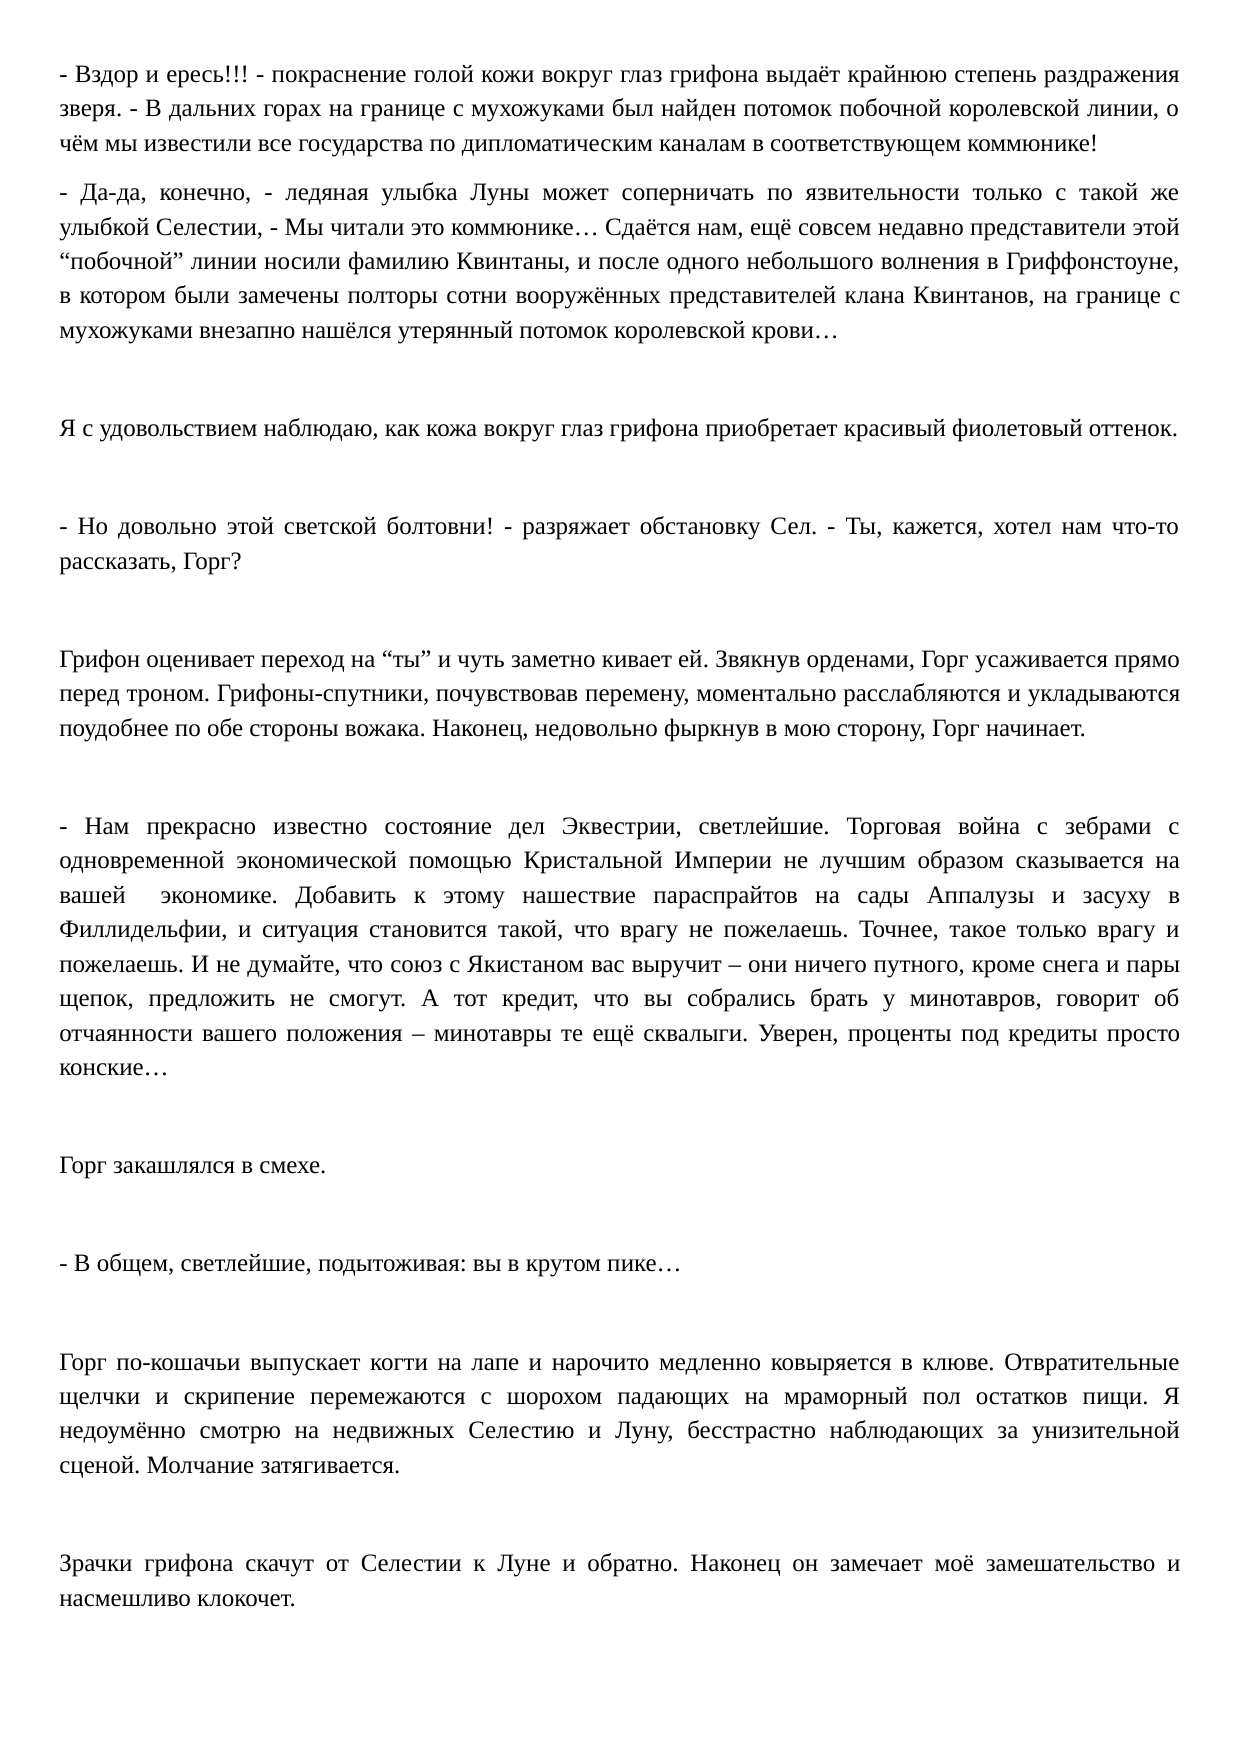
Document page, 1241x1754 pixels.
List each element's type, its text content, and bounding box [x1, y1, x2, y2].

text Я с удовольствием наблюдаю, как кожа вокруг глаз грифона приобретает красивый фиолетовый оттенок. [59, 413, 1181, 442]
text Грифон оценивает переход на “ты” и чуть заметно кивает ей. Звякнув орденами, Горг усаживается прямо перед троном. Грифоны-спутники, почувствовав перемену, моментально расслабляются и укладываются поудобнее по обе стороны вожака. Наконец, недовольно фыркнув в мою сторону, Горг начинает. [59, 644, 1181, 742]
text - Да-да, конечно, - ледяная улыбка Луны может соперничать по язвительности только с такой же улыбкой Селестии, - Мы читали это коммюнике… Сдаётся нам, ещё совсем недавно представители этой “побочной” линии носили фамилию Квинтаны, и после одного небольшого волнения в Гриффонстоуне, в котором были замечены полторы сотни вооружённых представителей клана Квинтанов, на границе с мухожуками внезапно нашёлся утерянный потомок королевской крови… [59, 177, 1181, 344]
text - Вздор и ересь!!! - покраснение голой кожи вокруг глаз грифона выдаёт крайнюю степень раздражения зверя. - В дальних горах на границе с мухожуками был найден потомок побочной королевской линии, о чём мы известили все государства по дипломатическим каналам в соответствующем коммюнике! [59, 59, 1181, 157]
text Горг по-кошачьи выпускает когти на лапе и нарочито медленно ковыряется в клюве. Отвратительные щелчки и скрипение перемежаются с шорохом падающих на мраморный пол остатков пищи. Я недоумённо смотрю на недвижных Селестию и Луну, бесстрастно наблюдающих за унизительной сценой. Молчание затягивается. [59, 1347, 1181, 1479]
text - Но довольно этой светской болтовни! - разряжает обстановку Сел. - Ты, кажется, хотел нам что-то рассказать, Горг? [59, 511, 1181, 574]
text - Нам прекрасно известно состояние дел Эквестрии, светлейшие. Торговая война с зебрами с одновременной экономической помощью Кристальной Империи не лучшим образом сказывается на вашей экономике. Добавить к этому нашествие параспрайтов на сады Аппалузы и засуху в Филлидельфии, и ситуация становится такой, что врагу не пожелаешь. Точнее, такое только врагу и пожелаешь. И не думайте, что союз с Якистаном вас выручит – они ничего путного, кроме снега и пары щепок, предложить не смогут. А тот кредит, что вы собрались брать у минотавров, говорит об отчаянности вашего положения – минотавры те ещё сквалыги. Уверен, проценты под кредиты просто конские… [59, 811, 1181, 1081]
text Зрачки грифона скачут от Селестии к Луне и обратно. Наконец он замечает моё замешательство и насмешливо клокочет. [59, 1548, 1181, 1611]
text - В общем, светлейшие, подытоживая: вы в крутом пике… [59, 1248, 1181, 1277]
text Горг закашлялся в смехе. [59, 1150, 1181, 1179]
